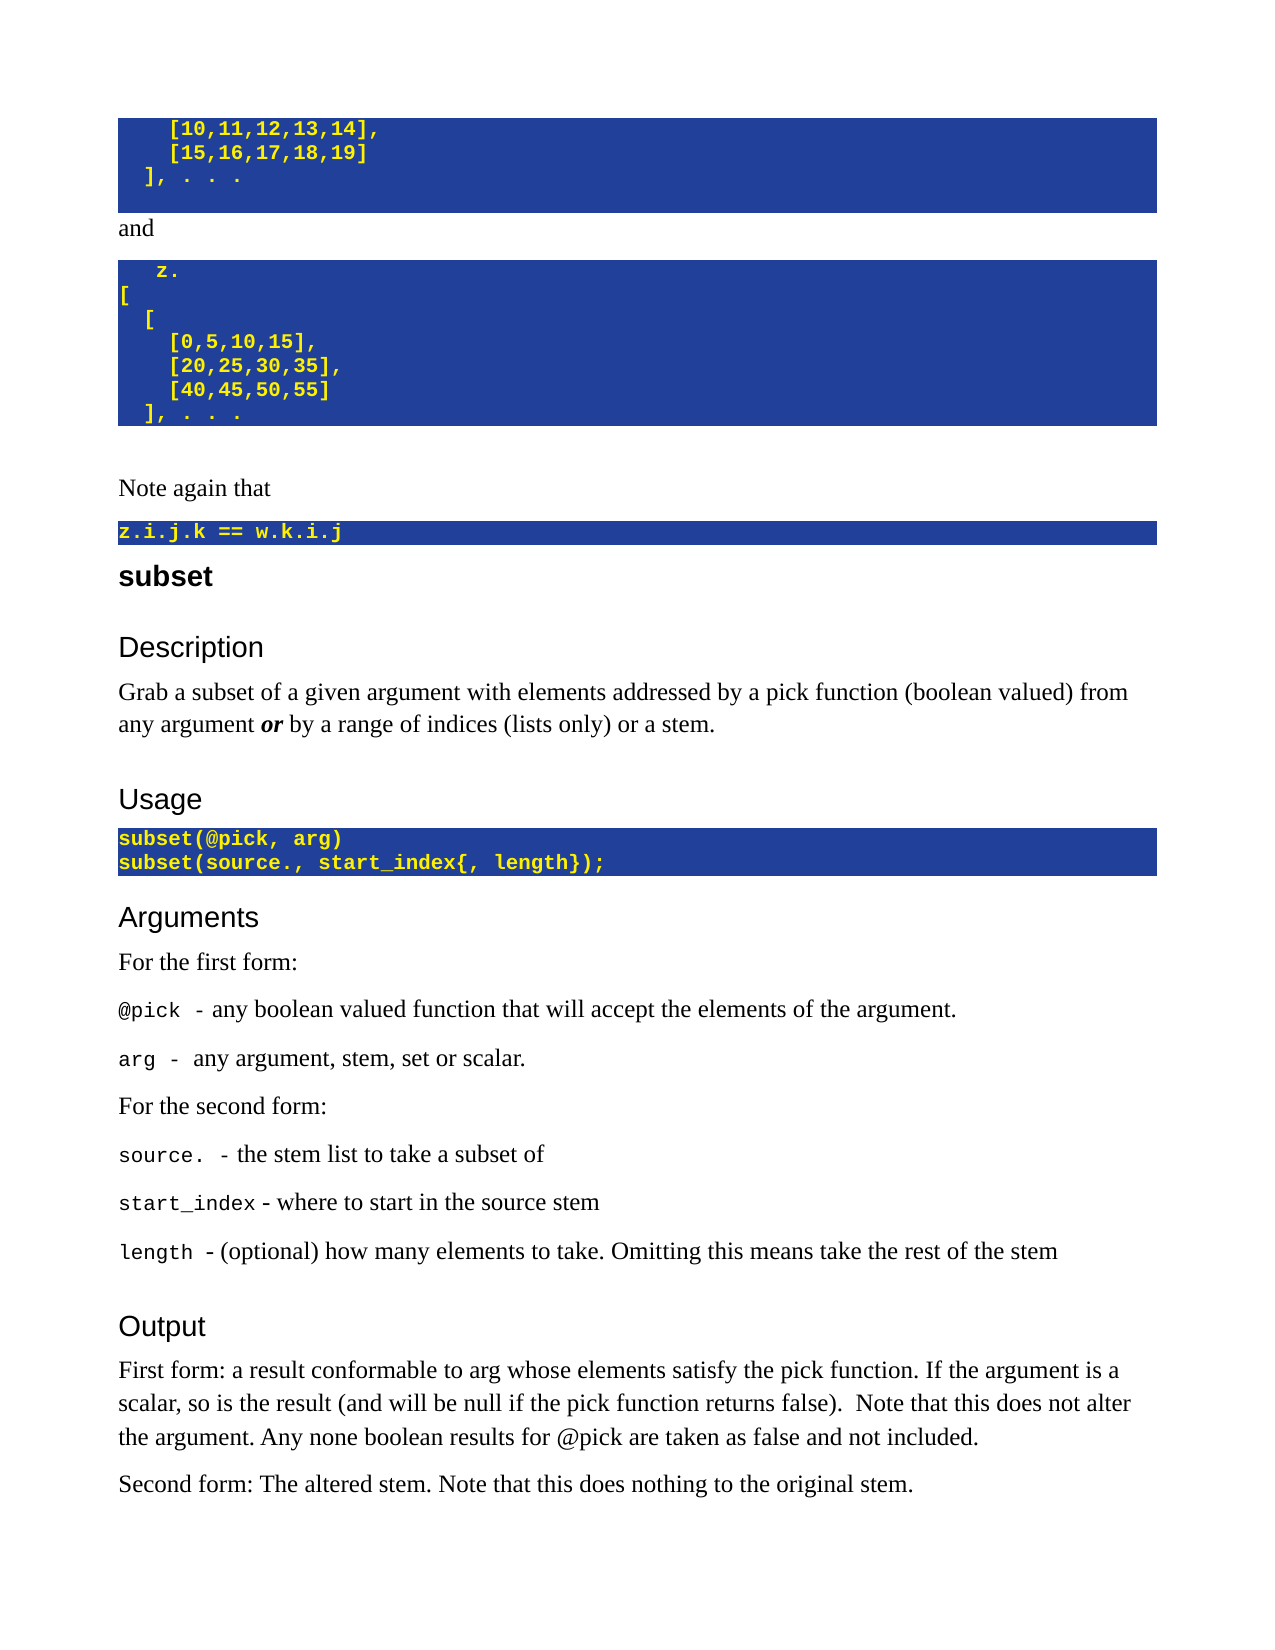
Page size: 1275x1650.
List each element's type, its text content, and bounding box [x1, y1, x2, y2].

text @pick - any boolean valued function that will accept the elements of the argument. [118, 994, 1157, 1024]
subtitle Output [118, 1309, 1157, 1343]
text ], . . . [118, 165, 1157, 189]
text length - (optional) how many elements to take. Omitting this means take the rest of the stem [118, 1236, 1157, 1266]
text z. [118, 260, 1157, 284]
subtitle subset [118, 559, 1157, 593]
text source. - the stem list to take a subset of [118, 1139, 1157, 1168]
text For the first form: [118, 947, 1157, 975]
subtitle Arguments [118, 901, 1157, 934]
subtitle Description [118, 631, 1157, 664]
text [ [118, 284, 1157, 308]
text [15,16,17,18,19] [118, 142, 1157, 165]
text First form: a result conformable to arg whose elements satisfy the pick function. If the argument is a scalar, so is the result (and will be null if the pick function returns false). Note that this does not alter the argument. Any none boolean results for @pick are taken as false and not included. [118, 1356, 1157, 1450]
text [40,45,50,55] [118, 378, 1157, 402]
text Grab a subset of a given argument with elements addressed by a pick function (boolean valued) from any argument or by a range of indices (lists only) or a stem. [118, 677, 1157, 738]
text [ [118, 308, 1157, 331]
subtitle Usage [118, 782, 1157, 816]
text [20,25,30,35], [118, 355, 1157, 378]
text Second form: The altered stem. Note that this does nothing to the original stem. [118, 1469, 1157, 1498]
text [10,11,12,13,14], [118, 118, 1157, 142]
text arg - any argument, stem, set or scalar. [118, 1043, 1157, 1072]
text For the second form: [118, 1091, 1157, 1120]
text subset(source., start_index{, length}); [118, 852, 1157, 876]
text [0,5,10,15], [118, 331, 1157, 355]
text subset(@pick, arg) [118, 828, 1157, 852]
text z.i.j.k == w.k.i.j [118, 521, 1157, 545]
text start_index - where to start in the source stem [118, 1187, 1157, 1217]
text and [118, 213, 1157, 241]
text ], . . . [118, 402, 1157, 426]
text Note again that [118, 473, 1157, 502]
